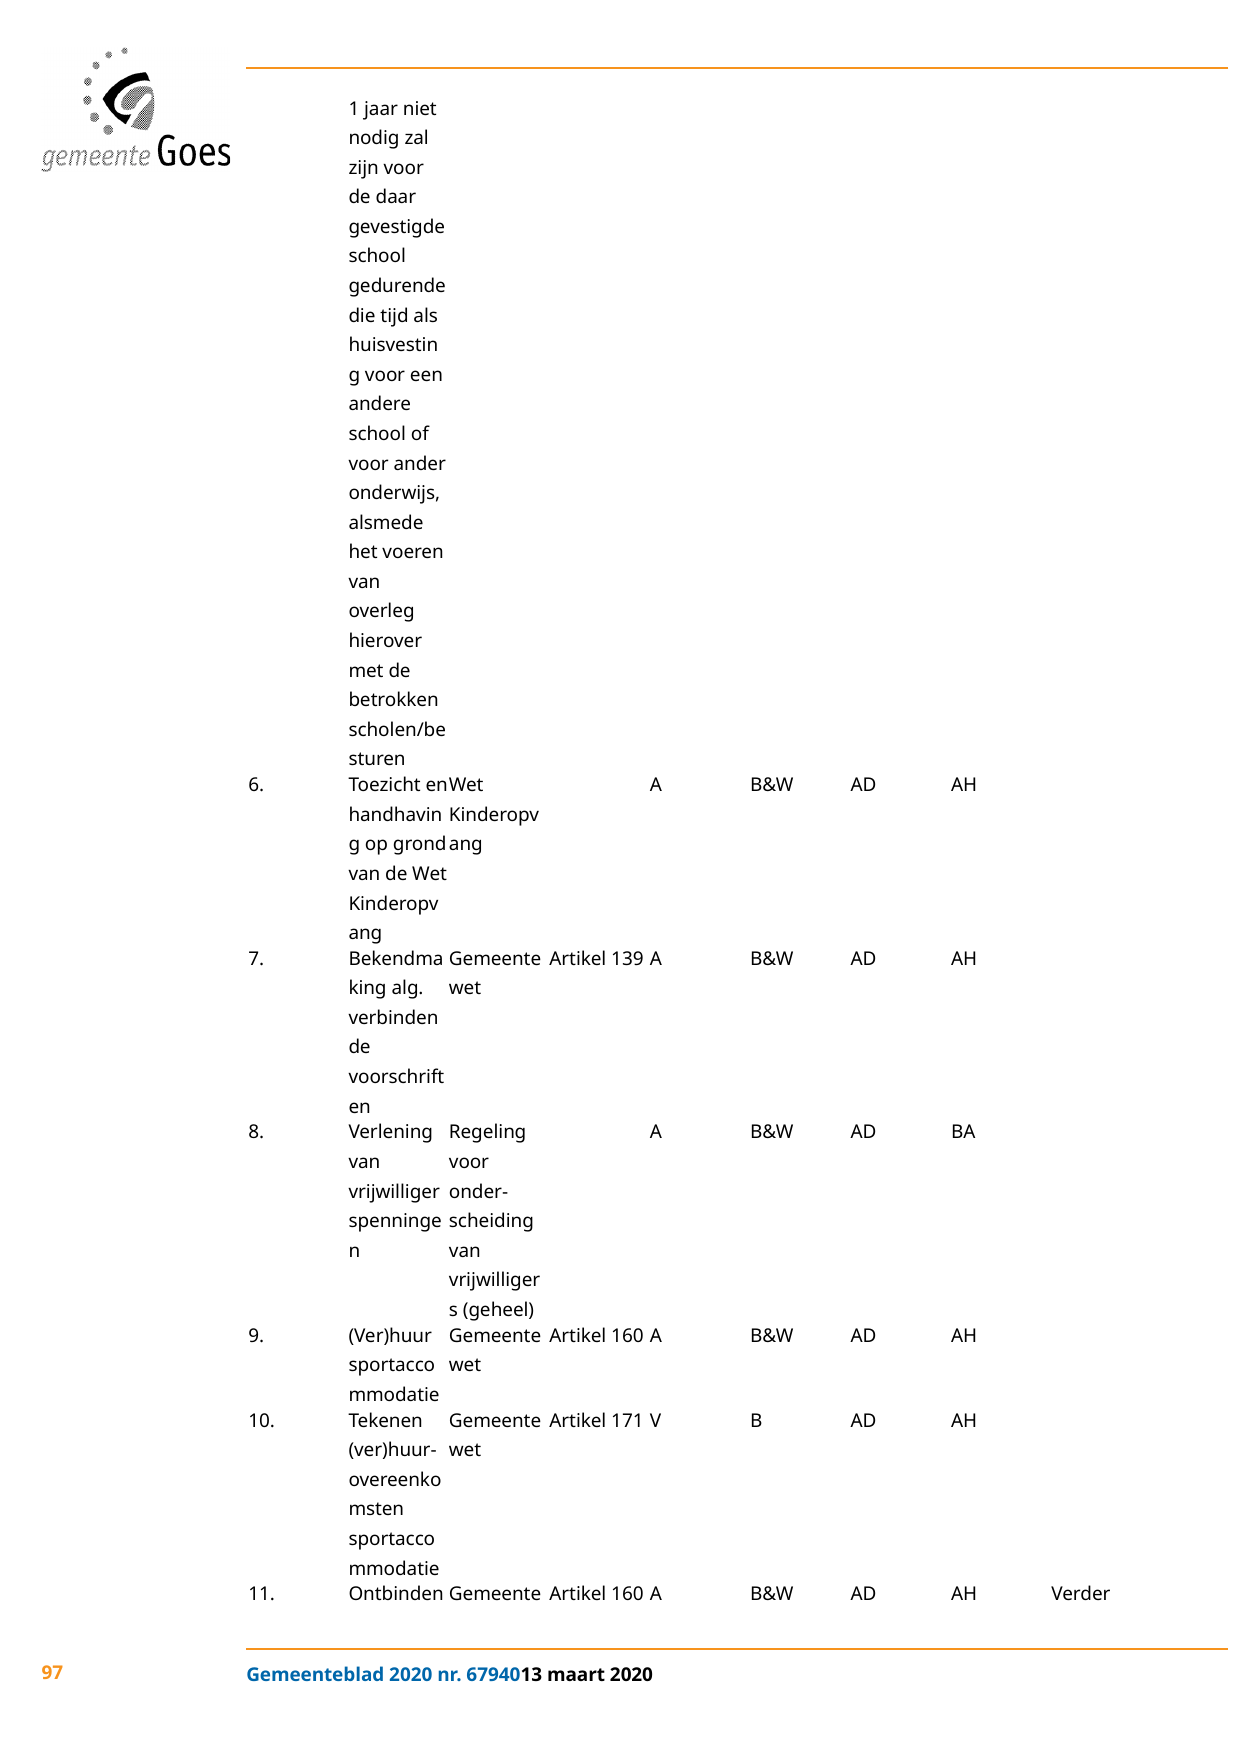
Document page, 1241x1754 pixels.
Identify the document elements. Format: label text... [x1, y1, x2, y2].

table_cell AH [951, 771, 1051, 945]
table_cell Artikel 160 [549, 1580, 649, 1606]
table_cell AD [850, 1119, 951, 1322]
table_cell 10. [248, 1407, 348, 1580]
table_cell Gemeente [449, 1580, 549, 1606]
table_cell [549, 771, 649, 945]
table_cell Gemeentewet [449, 1322, 549, 1407]
table_cell AD [850, 1580, 951, 1606]
table_cell 9. [248, 1322, 348, 1407]
table_cell Gemeentewet [449, 1407, 549, 1580]
table_cell AH [951, 1580, 1051, 1606]
table_cell [549, 95, 649, 771]
table_cell V [650, 1407, 750, 1580]
table_cell [650, 95, 750, 771]
table_cell 8. [248, 1119, 348, 1322]
table_cell [750, 95, 850, 771]
table_cell A [650, 1322, 750, 1407]
table_cell 11. [248, 1580, 348, 1606]
table_cell Wet Kinderopvang [449, 771, 549, 945]
table_cell AH [951, 945, 1051, 1119]
table_cell A [650, 1119, 750, 1322]
table_cell [1051, 95, 1152, 771]
picture [41, 47, 231, 172]
table_cell A [650, 945, 750, 1119]
table_cell B&W [750, 1322, 850, 1407]
table_cell AD [850, 945, 951, 1119]
table_cell B&W [750, 771, 850, 945]
table_cell B [750, 1407, 850, 1580]
table_cell AD [850, 1322, 951, 1407]
table_cell [1051, 945, 1152, 1119]
table_cell Tekenen (ver)huur-overeenkomsten sportaccommodatie [348, 1407, 449, 1580]
table_cell [1051, 1322, 1152, 1407]
table_cell Ontbinden [348, 1580, 449, 1606]
table_cell [248, 95, 348, 771]
table_cell 7. [248, 945, 348, 1119]
table_cell AD [850, 1407, 951, 1580]
table_cell Regeling voor onder-scheiding van vrijwilligers (geheel) [449, 1119, 549, 1322]
table_cell AH [951, 1322, 1051, 1407]
table_cell [549, 1119, 649, 1322]
table_cell 1 jaar niet nodig zal zijn voor de daar gevestigde school gedurende die tijd als huisvesting voor een andere school of voor ander onderwijs, alsmede het voeren van overleg hierover met de betrokken scholen/besturen [348, 95, 449, 771]
table_cell 6. [248, 771, 348, 945]
table_cell A [650, 771, 750, 945]
table_cell Verder [1051, 1580, 1152, 1606]
table_cell A [650, 1580, 750, 1606]
table_cell B&W [750, 945, 850, 1119]
table_cell B&W [750, 1580, 850, 1606]
table_cell [951, 95, 1051, 771]
table_cell Toezicht en handhaving op grond van de Wet Kinderopvang [348, 771, 449, 945]
table_cell [1051, 771, 1152, 945]
table_cell Bekendmaking alg. verbindende voorschriften [348, 945, 449, 1119]
table_cell [1051, 1407, 1152, 1580]
table_cell [1051, 1119, 1152, 1322]
table_cell [449, 95, 549, 771]
table_cell Verlening van vrijwilligerspenningen [348, 1119, 449, 1322]
table_cell (Ver)huur sportaccommodatie [348, 1322, 449, 1407]
table_cell Artikel 160 [549, 1322, 649, 1407]
table_cell Gemeentewet [449, 945, 549, 1119]
table_cell Artikel 139 [549, 945, 649, 1119]
table_cell [850, 95, 951, 771]
table_cell Artikel 171 [549, 1407, 649, 1580]
table_cell AH [951, 1407, 1051, 1580]
table_cell B&W [750, 1119, 850, 1322]
table_cell AD [850, 771, 951, 945]
table_cell BA [951, 1119, 1051, 1322]
